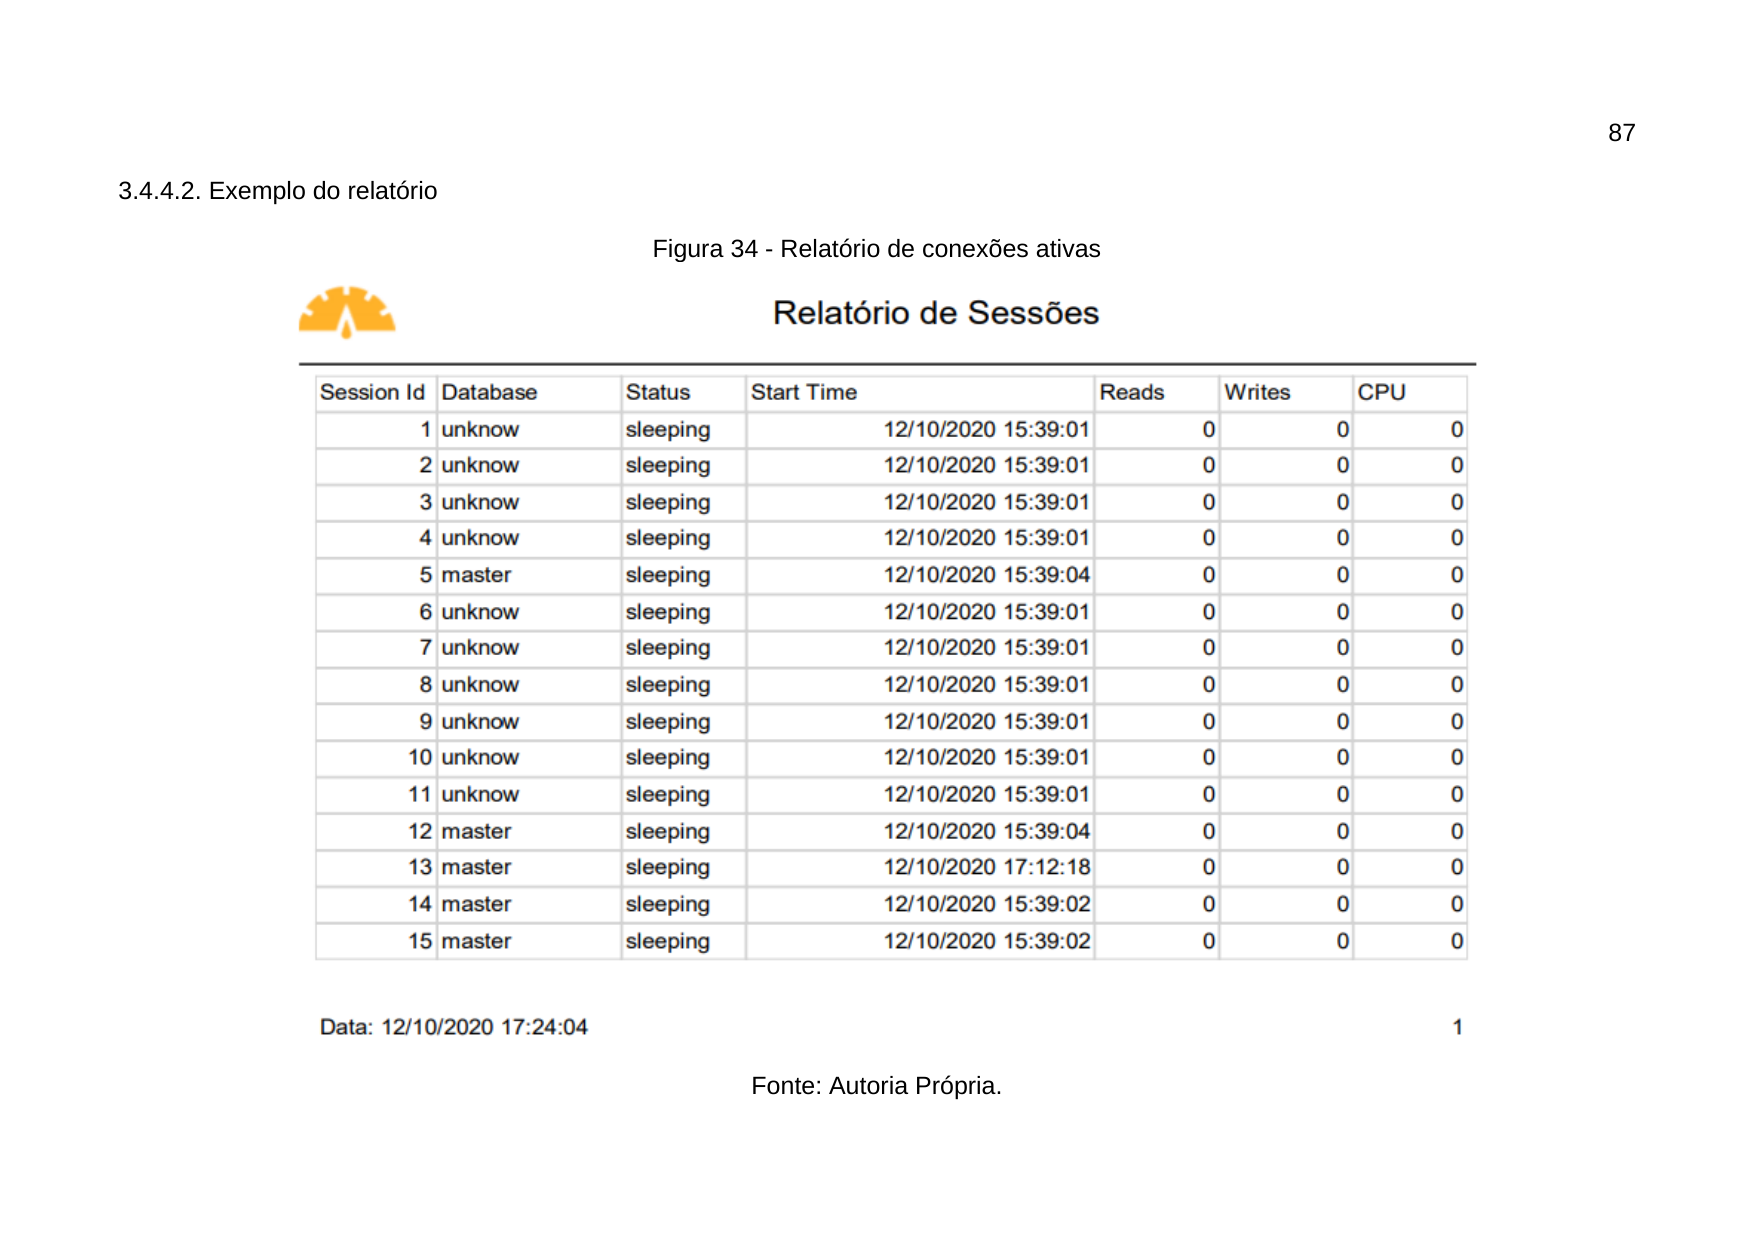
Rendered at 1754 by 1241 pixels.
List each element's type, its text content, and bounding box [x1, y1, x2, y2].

text Fonte: Autoria Própria. [118, 1048, 1636, 1099]
text Figura 34 - Relatório de conexões ativas [118, 234, 1636, 263]
subtitle 3.4.4.2. Exemplo do relatório [118, 176, 1636, 205]
picture [277, 262, 1477, 1048]
